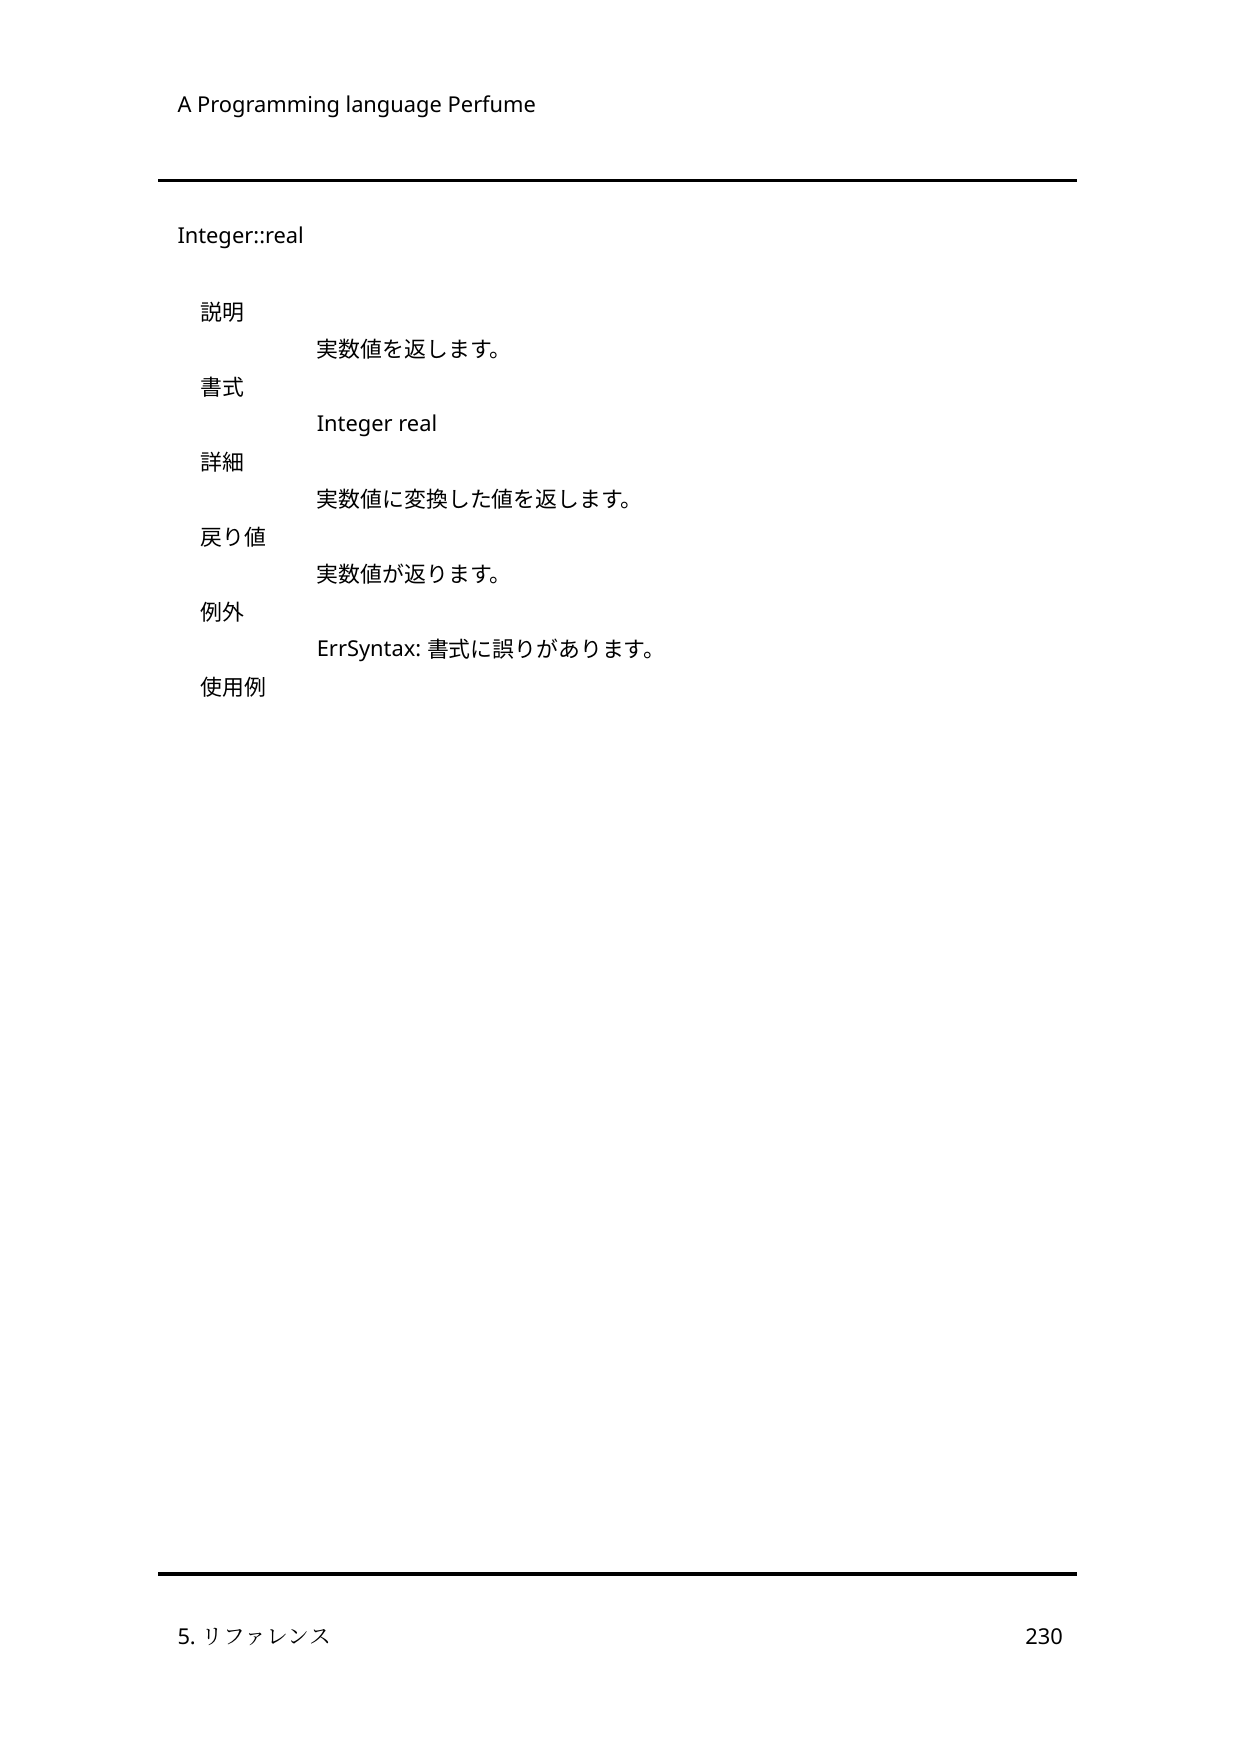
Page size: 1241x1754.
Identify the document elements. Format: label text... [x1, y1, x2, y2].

table_header 説明 [200, 292, 317, 367]
table_header 実数値を返します。 [317, 292, 1063, 367]
table_cell [317, 667, 1063, 742]
table_cell 実数値が返ります。 [317, 517, 1063, 592]
table_cell 使用例 [200, 667, 317, 742]
table_cell ErrSyntax: 書式に誤りがあります。 [317, 592, 1063, 667]
table_cell 書式 [200, 367, 317, 442]
subtitle Integer::real [177, 217, 1063, 254]
table_cell 実数値に変換した値を返します。 [317, 442, 1063, 517]
table_cell 戻り値 [200, 517, 317, 592]
table_cell 詳細 [200, 442, 317, 517]
table_cell Integer real [317, 367, 1063, 442]
table_cell 例外 [200, 592, 317, 667]
